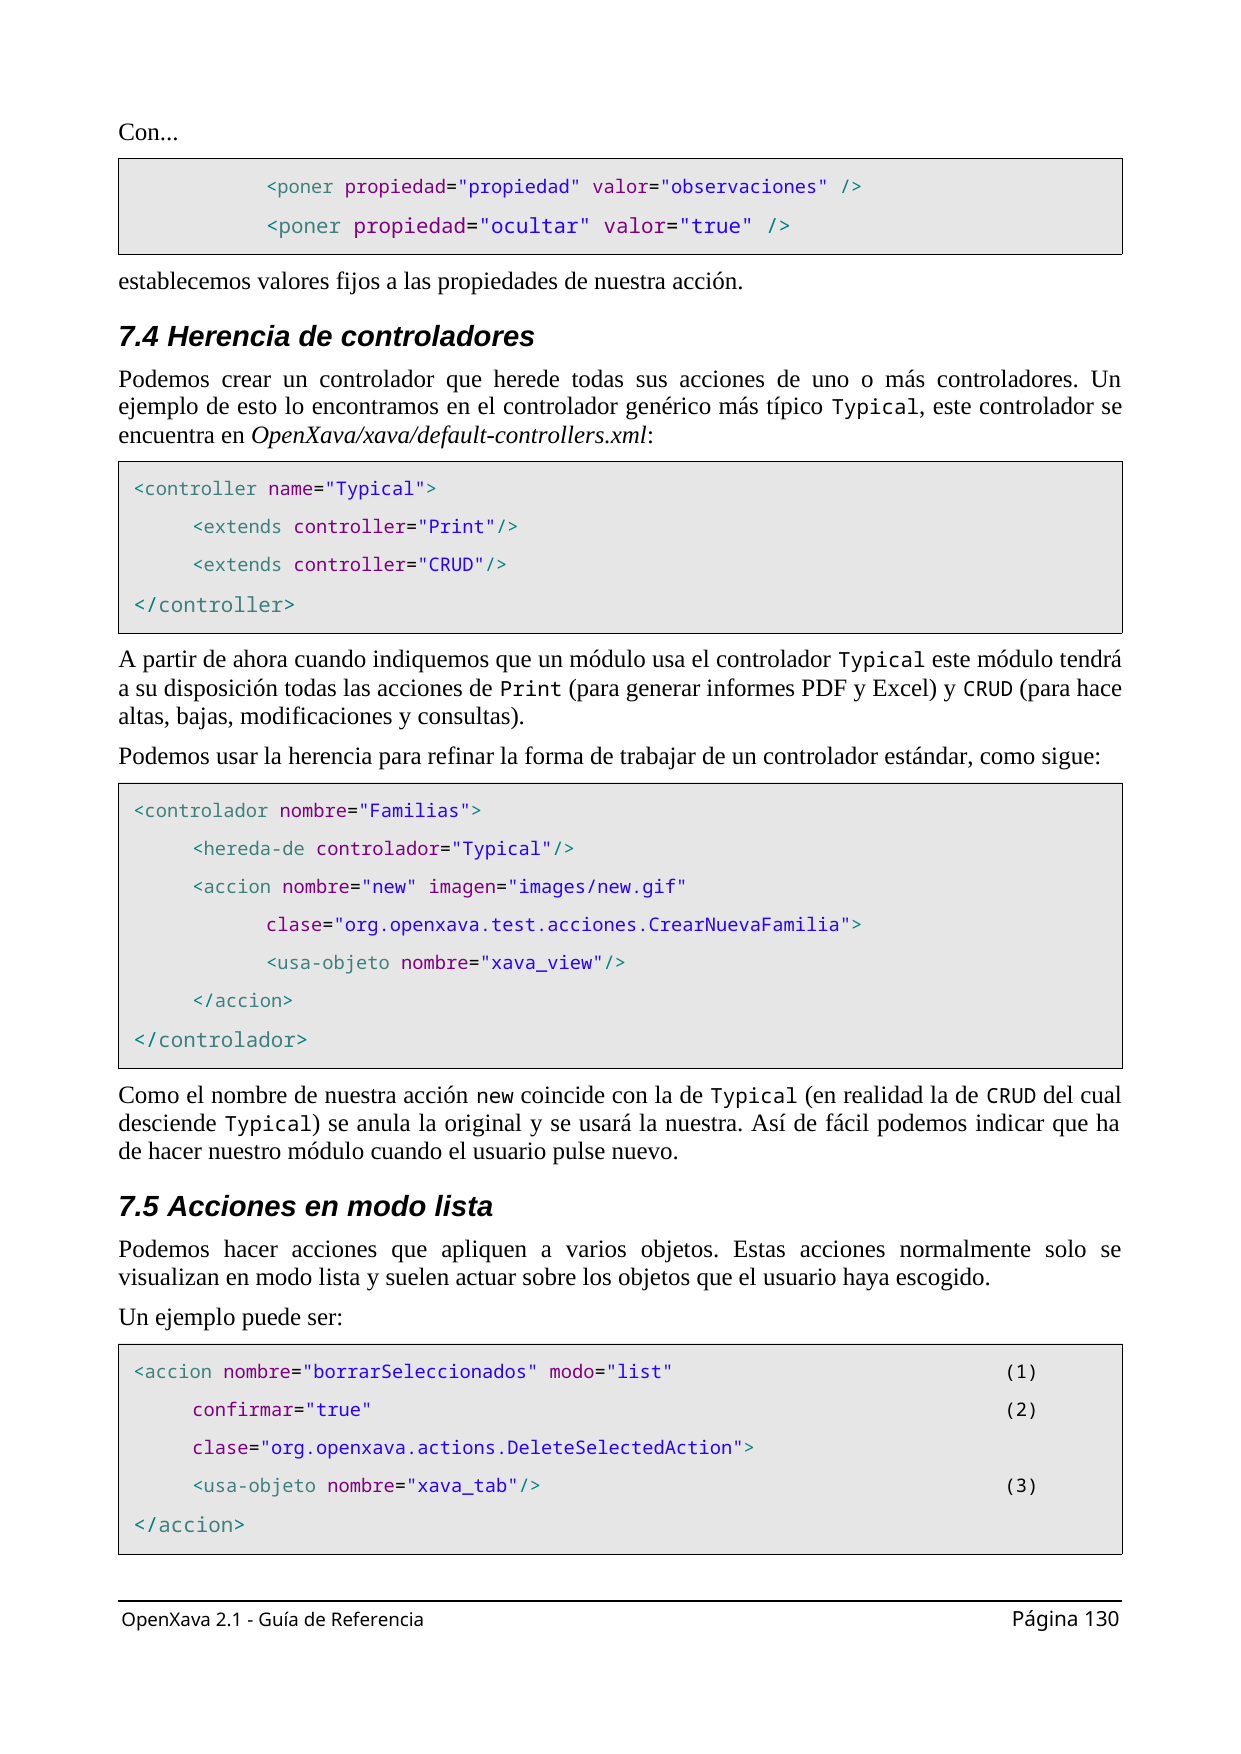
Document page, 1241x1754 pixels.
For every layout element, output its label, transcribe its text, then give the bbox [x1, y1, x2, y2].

text clase="org.openxava.test.acciones.CrearNuevaFamilia"> [119, 896, 1122, 934]
text confirmar="true" (2) [119, 1382, 1122, 1419]
text </accion> [119, 1496, 1122, 1554]
text Podemos crear un controlador que herede todas sus acciones de uno o más controladores. Un ejemplo de esto lo encontramos en el controlador genérico más típico Typical, este controlador se encuentra en OpenXava/xava/default-controllers.xml: [118, 365, 1122, 448]
text Podemos usar la herencia para refinar la forma de trabajar de un controlador estándar, como sigue: [118, 742, 1122, 770]
text <extends controller="Print"/> [119, 499, 1122, 537]
text <hereda-de controlador="Typical"/> [119, 820, 1122, 858]
text </accion> [119, 972, 1122, 1011]
text <usa-objeto nombre="xava_view"/> [119, 934, 1122, 972]
text </controlador> [119, 1011, 1122, 1068]
text clase="org.openxava.actions.DeleteSelectedAction"> [119, 1419, 1122, 1458]
text Un ejemplo puede ser: [118, 1303, 1122, 1331]
text <poner propiedad="ocultar" valor="true" /> [119, 196, 1122, 254]
text <poner propiedad="propiedad" valor="observaciones" /> [119, 159, 1122, 196]
text <accion nombre="new" imagen="images/new.gif" [119, 858, 1122, 896]
subtitle Acciones en modo lista [118, 1190, 1122, 1223]
subtitle Herencia de controladores [118, 319, 1122, 352]
text <controlador nombre="Familias"> [119, 784, 1122, 820]
text Podemos hacer acciones que apliquen a varios objetos. Estas acciones normalmente solo se visualizan en modo lista y suelen actuar sobre los objetos que el usuario haya escogido. [118, 1235, 1122, 1291]
text <usa-objeto nombre="xava_tab"/> (3) [119, 1458, 1122, 1496]
text <extends controller="CRUD"/> [119, 537, 1122, 575]
text Con... [118, 118, 1122, 146]
text <accion nombre="borrarSeleccionados" modo="list" (1) [119, 1345, 1122, 1382]
text Como el nombre de nuestra acción new coincide con la de Typical (en realidad la de CRUD del cual desciende Typical) se anula la original y se usará la nuestra. Así de fácil podemos indicar que ha de hacer nuestro módulo cuando el usuario pulse nuevo. [118, 1081, 1122, 1165]
text A partir de ahora cuando indiquemos que un módulo usa el controlador Typical este módulo tendrá a su disposición todas las acciones de Print (para generar informes PDF y Excel) y CRUD (para hace altas, bajas, modificaciones y consultas). [118, 646, 1122, 730]
text </controller> [119, 575, 1122, 633]
text <controller name="Typical"> [119, 462, 1122, 499]
text establecemos valores fijos a las propiedades de nuestra acción. [118, 267, 1122, 294]
